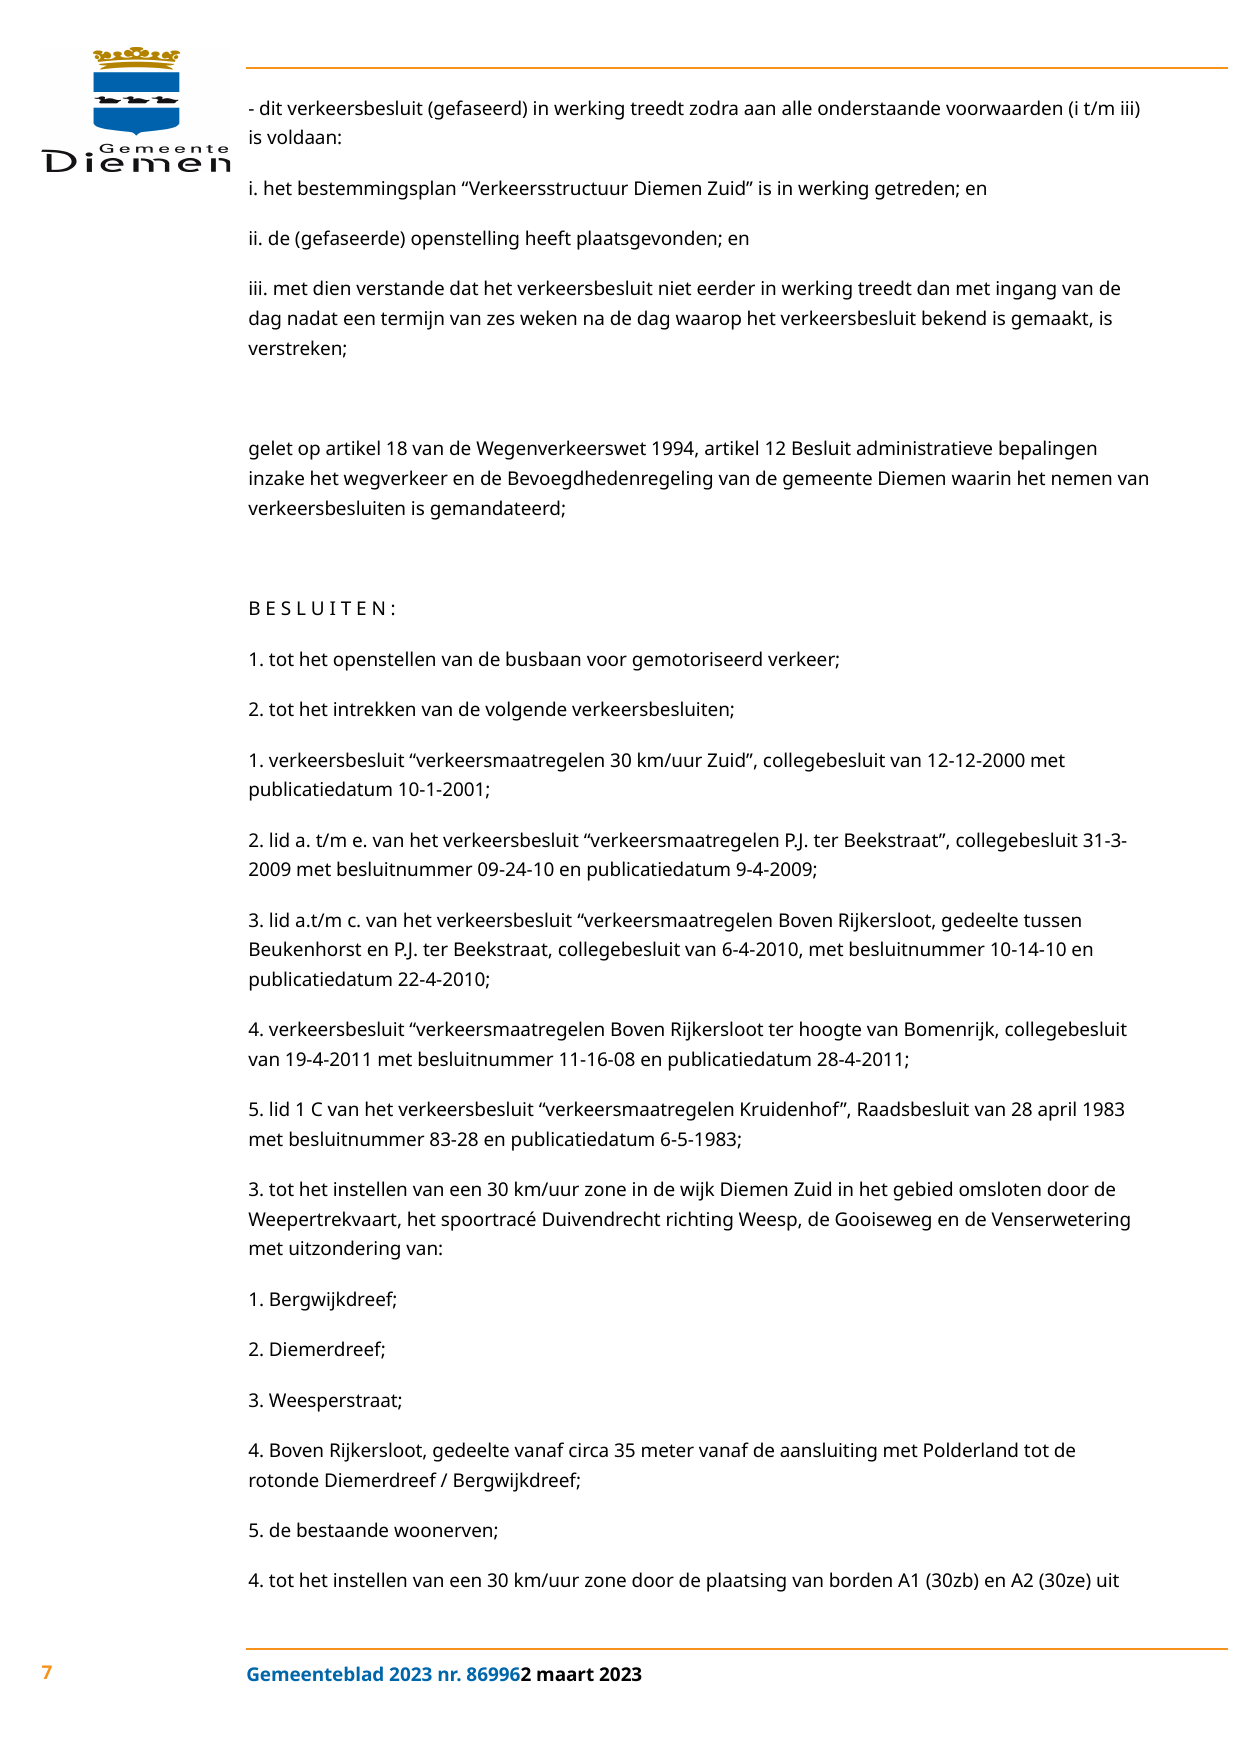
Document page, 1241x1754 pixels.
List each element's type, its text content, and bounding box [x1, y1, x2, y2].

text iii. met dien verstande dat het verkeersbesluit niet eerder in werking treedt dan met ingang van de dag nadat een termijn van zes weken na de dag waarop het verkeersbesluit bekend is gemaakt, is verstreken; [248, 276, 1152, 361]
text 1. tot het openstellen van de busbaan voor gemotoriseerd verkeer; [248, 646, 1152, 672]
text 2. tot het intrekken van de volgende verkeersbesluiten; [248, 696, 1152, 722]
text i. het bestemmingsplan “Verkeersstructuur Diemen Zuid” is in werking getreden; en [248, 175, 1152, 201]
text - dit verkeersbesluit (gefaseerd) in werking treedt zodra aan alle onderstaande voorwaarden (i t/m iii) is voldaan: [248, 95, 1152, 150]
text 5. de bestaande woonerven; [248, 1517, 1152, 1543]
text 2. Diemerdreef; [248, 1336, 1152, 1362]
text B E S L U I T E N : [248, 596, 1152, 621]
text gelet op artikel 18 van de Wegenverkeerswet 1994, artikel 12 Besluit administratieve bepalingen inzake het wegverkeer en de Bevoegdhedenregeling van de gemeente Diemen waarin het nemen van verkeersbesluiten is gemandateerd; [248, 436, 1152, 521]
text 1. verkeersbesluit “verkeersmaatregelen 30 km/uur Zuid”, collegebesluit van 12-12-2000 met publicatiedatum 10-1-2001; [248, 747, 1152, 802]
text 3. lid a.t/m c. van het verkeersbesluit “verkeersmaatregelen Boven Rijkersloot, gedeelte tussen Beukenhorst en P.J. ter Beekstraat, collegebesluit van 6-4-2010, met besluitnummer 10-14-10 en publicatiedatum 22-4-2010; [248, 907, 1152, 992]
text 2. lid a. t/m e. van het verkeersbesluit “verkeersmaatregelen P.J. ter Beekstraat”, collegebesluit 31-3-2009 met besluitnummer 09-24-10 en publicatiedatum 9-4-2009; [248, 827, 1152, 882]
text 3. Weesperstraat; [248, 1387, 1152, 1413]
picture [41, 47, 231, 172]
text 1. Bergwijkdreef; [248, 1286, 1152, 1312]
text 4. verkeersbesluit “verkeersmaatregelen Boven Rijkersloot ter hoogte van Bomenrijk, collegebesluit van 19-4-2011 met besluitnummer 11-16-08 en publicatiedatum 28-4-2011; [248, 1016, 1152, 1072]
text 4. tot het instellen van een 30 km/uur zone door de plaatsing van borden A1 (30zb) en A2 (30ze) uit [248, 1568, 1152, 1593]
text ii. de (gefaseerde) openstelling heeft plaatsgevonden; en [248, 225, 1152, 251]
text 3. tot het instellen van een 30 km/uur zone in de wijk Diemen Zuid in het gebied omsloten door de Weepertrekvaart, het spoortracé Duivendrecht richting Weesp, de Gooiseweg en de Venserwetering met uitzondering van: [248, 1176, 1152, 1261]
text 5. lid 1 C van het verkeersbesluit “verkeersmaatregelen Kruidenhof”, Raadsbesluit van 28 april 1983 met besluitnummer 83-28 en publicatiedatum 6-5-1983; [248, 1096, 1152, 1152]
text 4. Boven Rijkersloot, gedeelte vanaf circa 35 meter vanaf de aansluiting met Polderland tot de rotonde Diemerdreef / Bergwijkdreef; [248, 1437, 1152, 1493]
